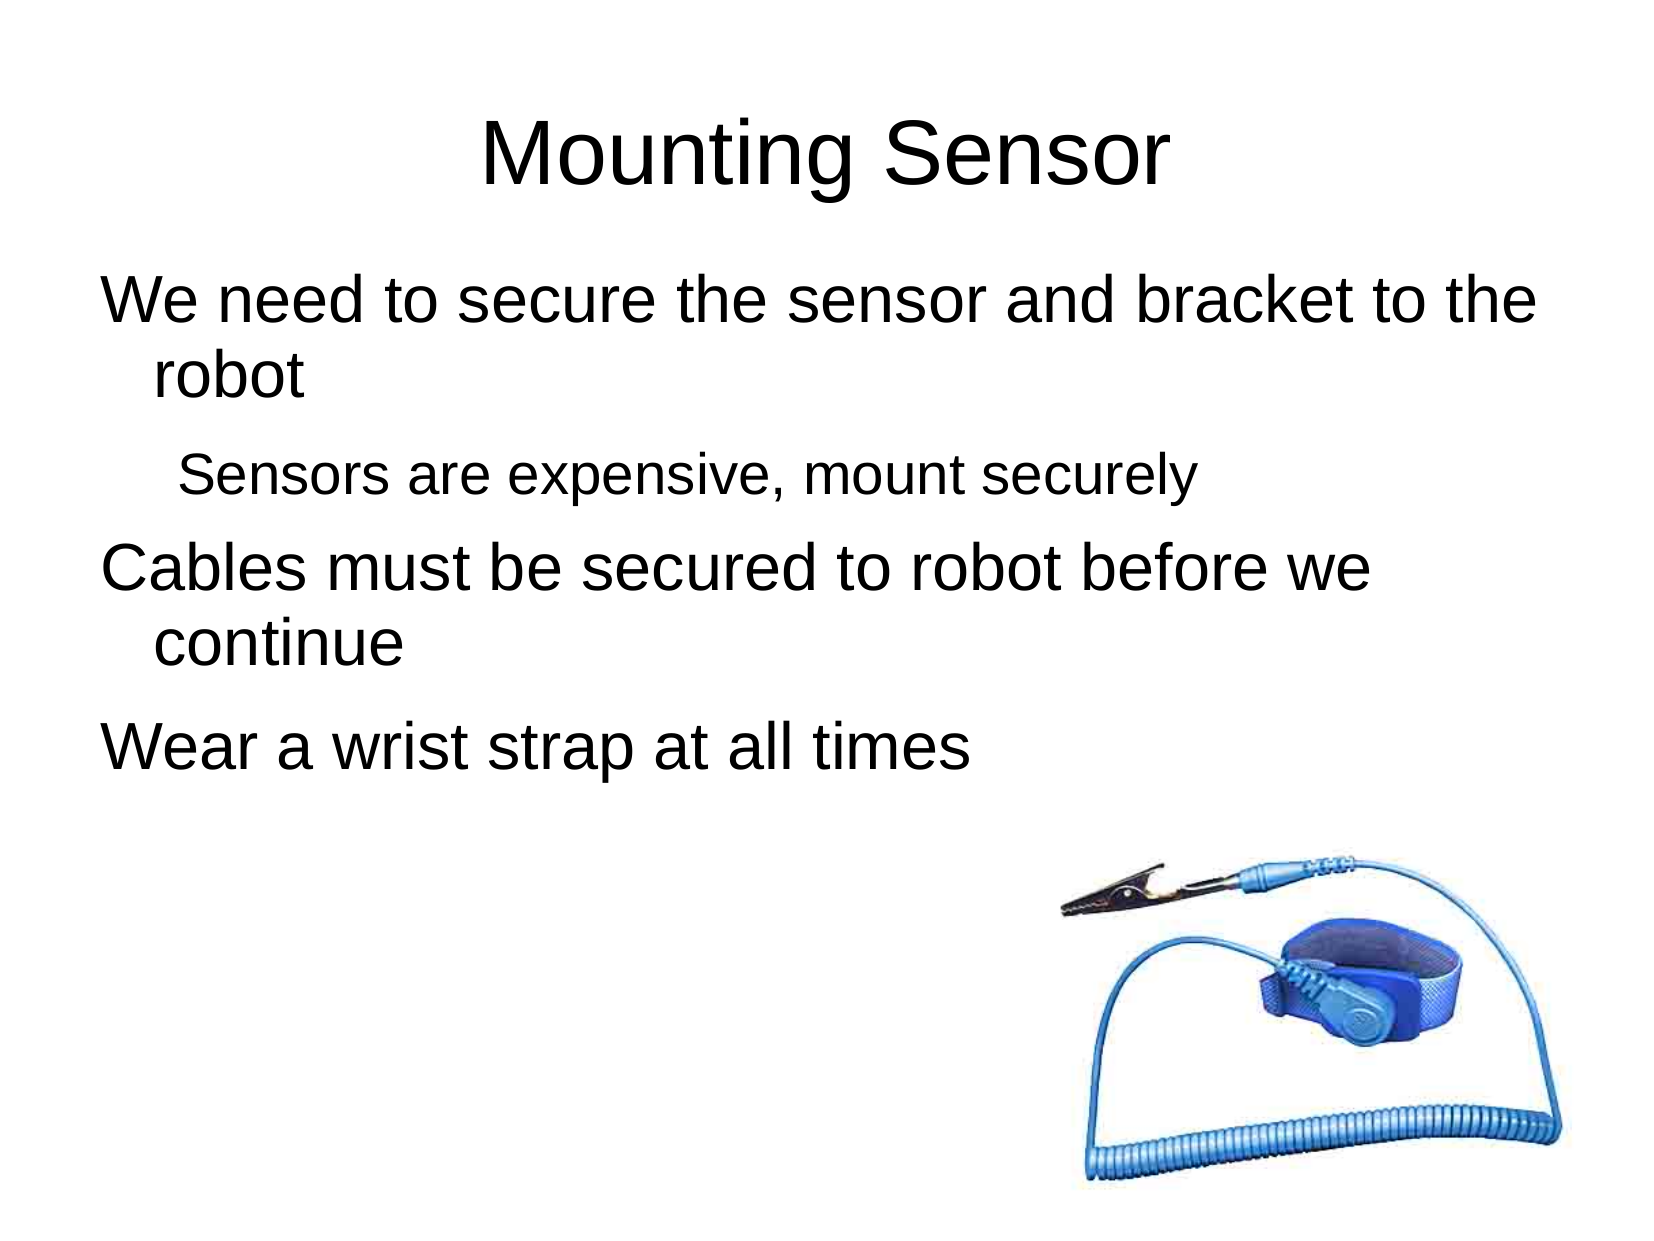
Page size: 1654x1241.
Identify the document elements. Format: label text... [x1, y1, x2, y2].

title Mounting Sensor [82, 56, 1571, 250]
picture [1050, 837, 1576, 1201]
list We need to secure the sensor and bracket to the robot Sensors are expensive, mount securely Cables must be secured to robot before we continue Wear a wrist strap at all times [82, 262, 1571, 1094]
